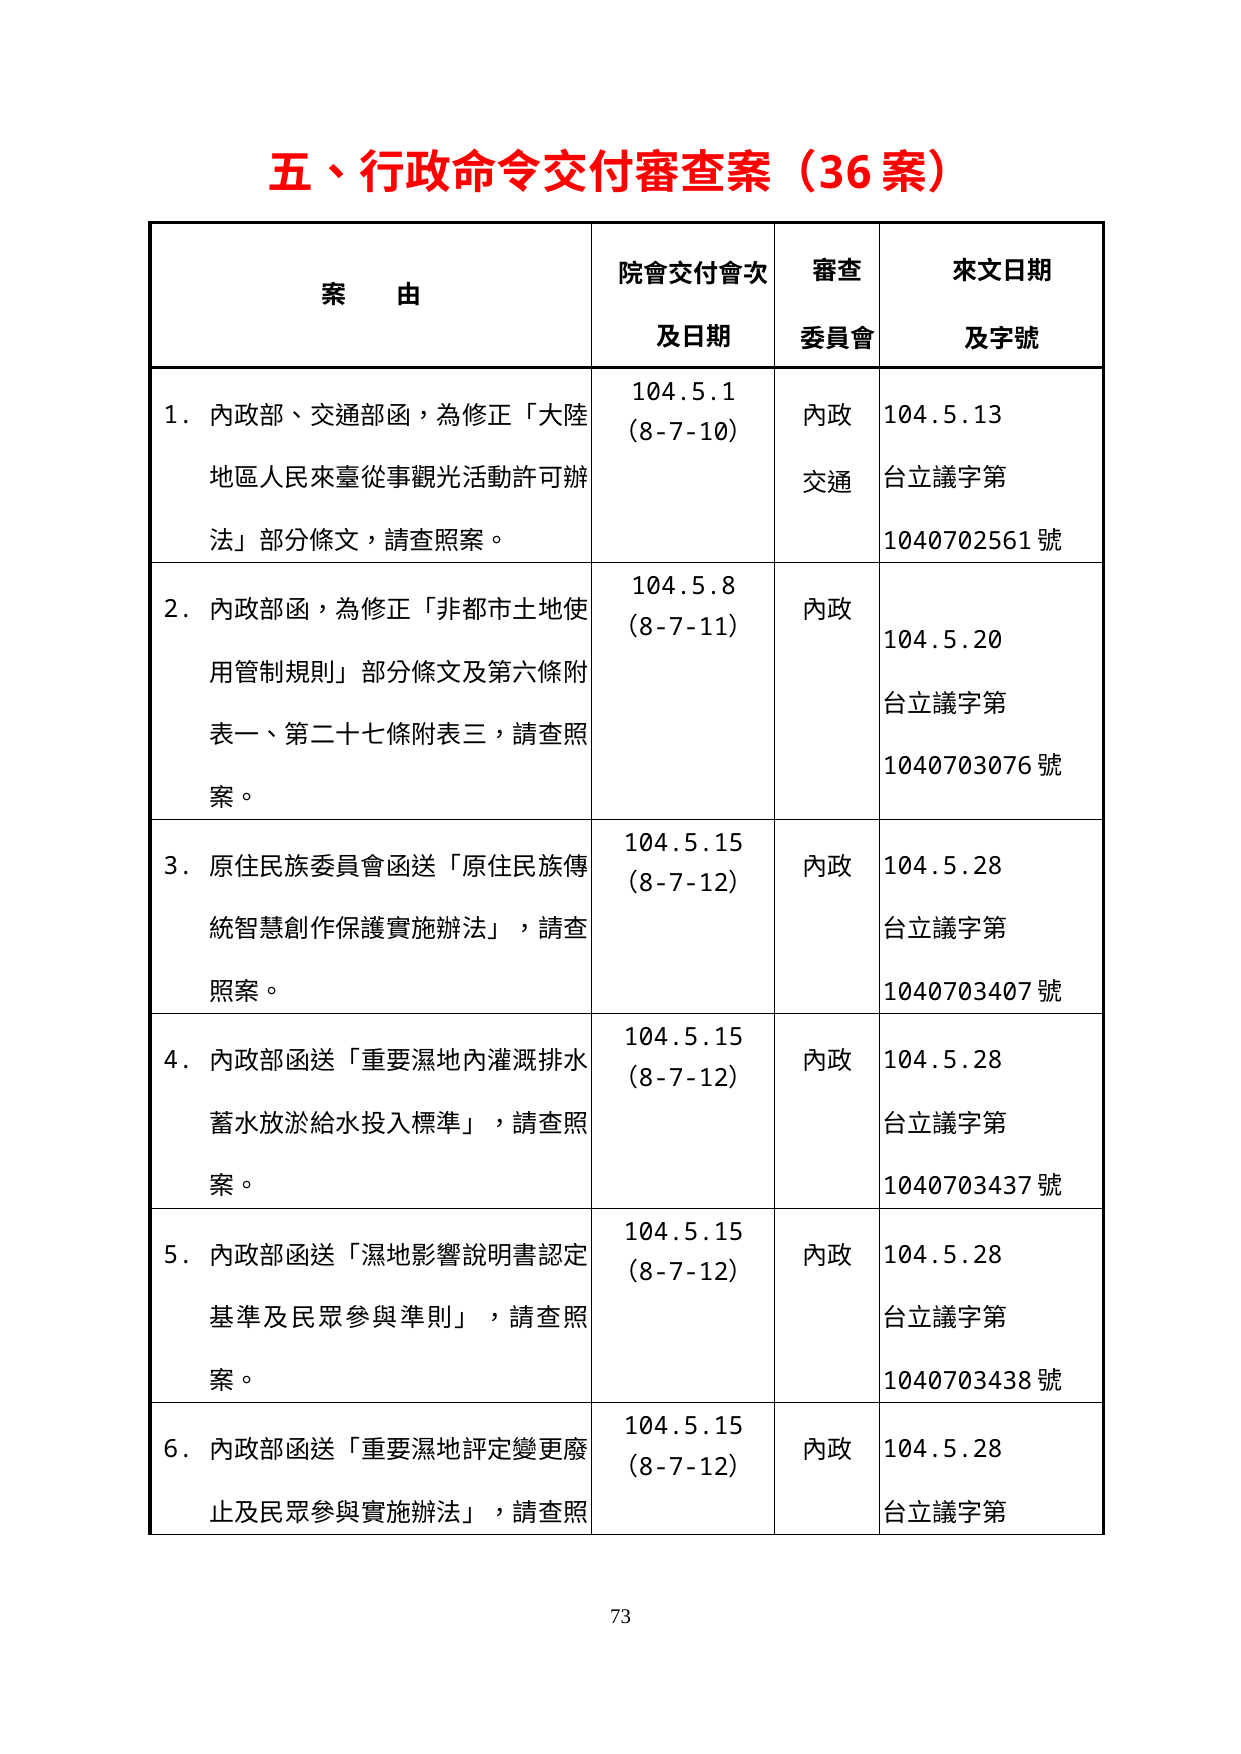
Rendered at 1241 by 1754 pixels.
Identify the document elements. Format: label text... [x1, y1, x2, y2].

table_cell 內政 [775, 820, 879, 1013]
table_header 審查 委員會 [775, 224, 879, 366]
table_cell 內政 [775, 1403, 879, 1534]
table_cell 104.5.8 （8-7-11） [592, 563, 774, 819]
table_cell 104.5.15 （8-7-12） [592, 1209, 774, 1402]
table_cell 104.5.28 台立議字第 [880, 1403, 1102, 1534]
table_cell 2. [152, 563, 206, 819]
table_cell 6. [152, 1403, 206, 1534]
table_cell 104.5.1 （8-7-10） [592, 369, 774, 562]
table_cell 104.5.15 （8-7-12） [592, 1014, 774, 1208]
table_cell 104.5.15 （8-7-12） [592, 820, 774, 1013]
text 五、行政命令交付審查案（36案） [150, 96, 1091, 221]
table_cell 104.5.28 台立議字第1040703407號 [880, 820, 1102, 1013]
table_cell 內政 [775, 563, 879, 819]
table_cell 內政 [775, 1014, 879, 1208]
table_cell 5. [152, 1209, 206, 1402]
table_cell 104.5.28 台立議字第1040703437號 [880, 1014, 1102, 1208]
table_cell 4. [152, 1014, 206, 1208]
table_cell 3. [152, 820, 206, 1013]
table_cell 104.5.28 台立議字第1040703438號 [880, 1209, 1102, 1402]
table_cell 104.5.13 台立議字第1040702561號 [880, 369, 1102, 562]
table_header 來文日期 及字號 [880, 224, 1102, 366]
table_cell 內政 [775, 1209, 879, 1402]
table_cell 內政部函送「重要濕地評定變更廢止及民眾參與實施辦法」，請查照 [206, 1403, 591, 1534]
table_cell 內政部、交通部函，為修正「大陸地區人民來臺從事觀光活動許可辦法」部分條文，請查照案。 [206, 369, 591, 562]
table_header 案 由 [152, 224, 591, 366]
table_cell 內政部函送「重要濕地內灌溉排水蓄水放淤給水投入標準」，請查照案。 [206, 1014, 591, 1208]
table_cell 內政 交通 [775, 369, 879, 562]
table_cell 104.5.15 （8-7-12） [592, 1403, 774, 1534]
table_cell 1. [152, 369, 206, 562]
table_cell 原住民族委員會函送「原住民族傳統智慧創作保護實施辦法」，請查照案。 [206, 820, 591, 1013]
table_cell 內政部函送「濕地影響說明書認定基準及民眾參與準則」，請查照案。 [206, 1209, 591, 1402]
table_cell 104.5.20 台立議字第1040703076號 [880, 563, 1102, 819]
table_header 院會交付會次及日期 [592, 224, 774, 366]
table_cell 內政部函，為修正「非都市土地使用管制規則」部分條文及第六條附表一、第二十七條附表三，請查照案。 [206, 563, 591, 819]
